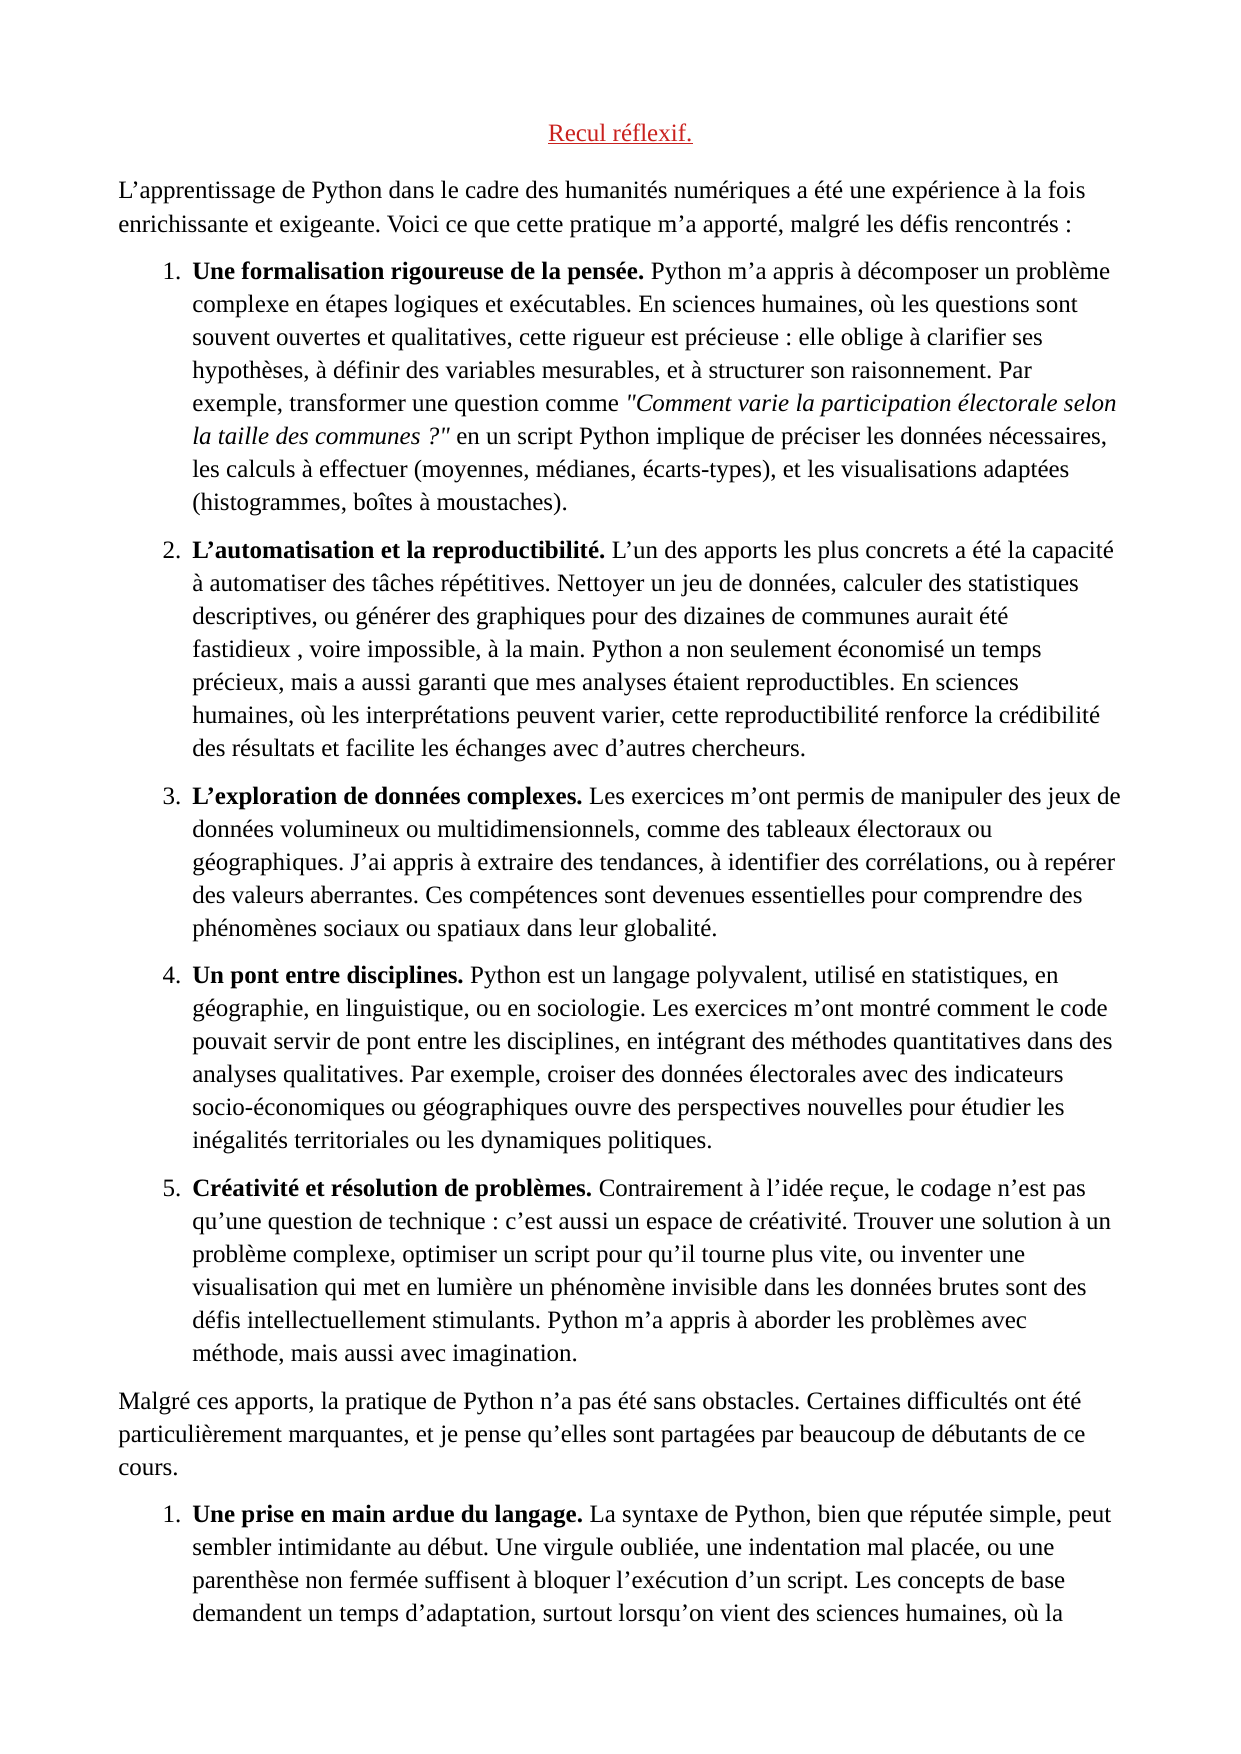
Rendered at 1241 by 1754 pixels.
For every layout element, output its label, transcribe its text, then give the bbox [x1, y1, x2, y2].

text L’apprentissage de Python dans le cadre des humanités numériques a été une expérience à la fois enrichissante et exigeante. Voici ce que cette pratique m’a apporté, malgré les défis rencontrés : [118, 176, 1122, 237]
list L’automatisation et la reproductibilité. L’un des apports les plus concrets a été la capacité à automatiser des tâches répétitives. Nettoyer un jeu de données, calculer des statistiques descriptives, ou générer des graphiques pour des dizaines de communes aurait été fastidieux , voire impossible, à la main. Python a non seulement économisé un temps précieux, mais a aussi garanti que mes analyses étaient reproductibles. En sciences humaines, où les interprétations peuvent varier, cette reproductibilité renforce la crédibilité des résultats et facilite les échanges avec d’autres chercheurs. [162, 535, 1122, 762]
list L’exploration de données complexes. Les exercices m’ont permis de manipuler des jeux de données volumineux ou multidimensionnels, comme des tableaux électoraux ou géographiques. J’ai appris à extraire des tendances, à identifier des corrélations, ou à repérer des valeurs aberrantes. Ces compétences sont devenues essentielles pour comprendre des phénomènes sociaux ou spatiaux dans leur globalité. [162, 781, 1122, 942]
text Recul réflexif. [118, 118, 1122, 147]
list Créativité et résolution de problèmes. Contrairement à l’idée reçue, le codage n’est pas qu’une question de technique : c’est aussi un espace de créativité. Trouver une solution à un problème complexe, optimiser un script pour qu’il tourne plus vite, ou inventer une visualisation qui met en lumière un phénomène invisible dans les données brutes sont des défis intellectuellement stimulants. Python m’a appris à aborder les problèmes avec méthode, mais aussi avec imagination. [162, 1173, 1122, 1367]
text Malgré ces apports, la pratique de Python n’a pas été sans obstacles. Certaines difficultés ont été particulièrement marquantes, et je pense qu’elles sont partagées par beaucoup de débutants de ce cours. [118, 1386, 1122, 1481]
list Une prise en main ardue du langage. La syntaxe de Python, bien que réputée simple, peut sembler intimidante au début. Une virgule oubliée, une indentation mal placée, ou une parenthèse non fermée suffisent à bloquer l’exécution d’un script. Les concepts de base demandent un temps d’adaptation, surtout lorsqu’on vient des sciences humaines, où la [162, 1499, 1122, 1627]
list Un pont entre disciplines. Python est un langage polyvalent, utilisé en statistiques, en géographie, en linguistique, ou en sociologie. Les exercices m’ont montré comment le code pouvait servir de pont entre les disciplines, en intégrant des méthodes quantitatives dans des analyses qualitatives. Par exemple, croiser des données électorales avec des indicateurs socio-économiques ou géographiques ouvre des perspectives nouvelles pour étudier les inégalités territoriales ou les dynamiques politiques. [162, 960, 1122, 1154]
list Une formalisation rigoureuse de la pensée. Python m’a appris à décomposer un problème complexe en étapes logiques et exécutables. En sciences humaines, où les questions sont souvent ouvertes et qualitatives, cette rigueur est précieuse : elle oblige à clarifier ses hypothèses, à définir des variables mesurables, et à structurer son raisonnement. Par exemple, transformer une question comme "Comment varie la participation électorale selon la taille des communes ?" en un script Python implique de préciser les données nécessaires, les calculs à effectuer (moyennes, médianes, écarts-types), et les visualisations adaptées (histogrammes, boîtes à moustaches). [162, 256, 1122, 516]
